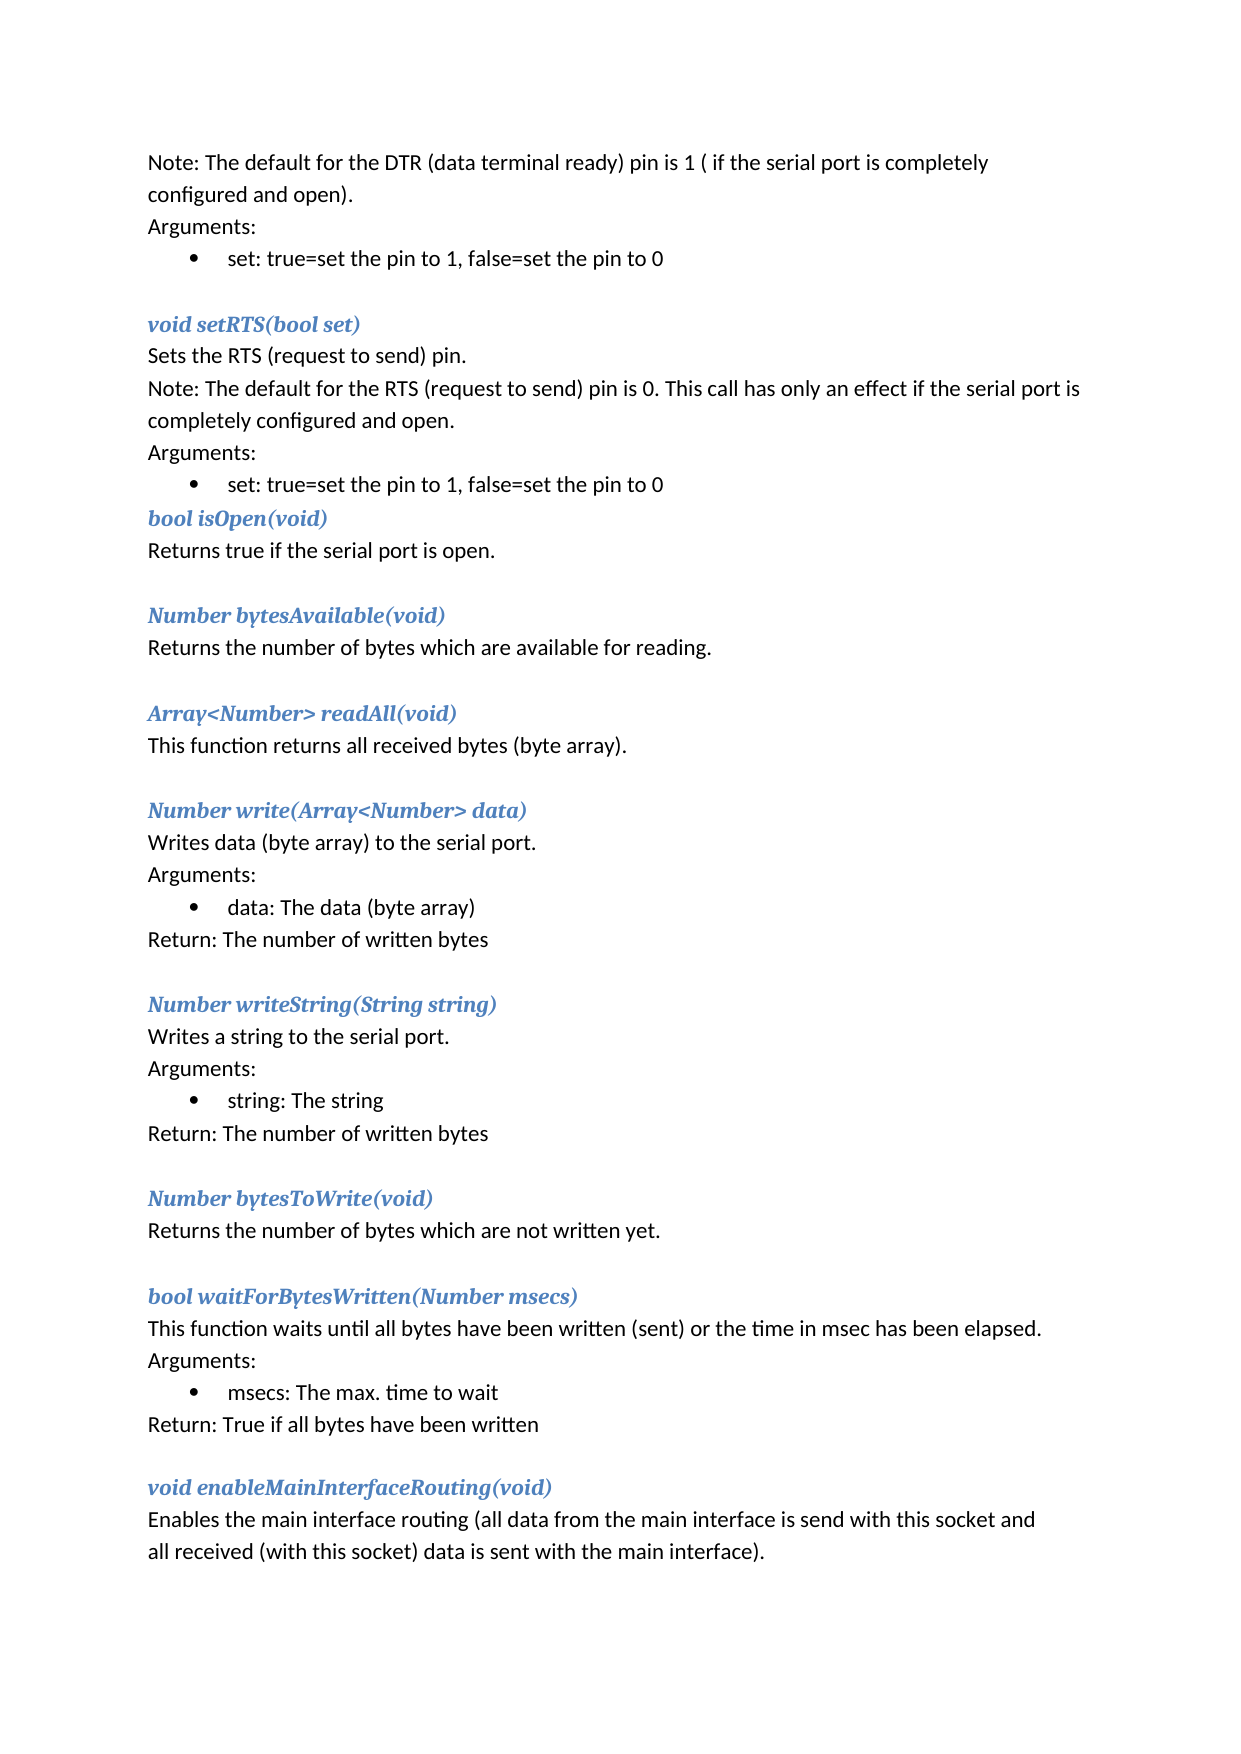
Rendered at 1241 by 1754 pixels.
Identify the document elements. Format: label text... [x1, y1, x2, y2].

text Note: The default for the DTR (data terminal ready) pin is 1 ( if the serial port is completely configured and open). [148, 148, 1093, 208]
subtitle bool isOpen(void) [148, 506, 1093, 532]
subtitle void setRTS(bool set) [148, 311, 1093, 338]
text Writes a string to the serial port. [148, 1022, 1093, 1050]
text Arguments: [148, 212, 1093, 240]
text Sets the RTS (request to send) pin. [148, 342, 1093, 370]
subtitle Array<Number> readAll(void) [148, 701, 1093, 727]
list msecs: The max. time to wait [190, 1378, 1093, 1406]
list data: The data (byte array) [190, 893, 1093, 921]
text Returns true if the serial port is open. [148, 536, 1093, 564]
subtitle Number bytesAvailable(void) [148, 603, 1093, 629]
list string: The string [190, 1087, 1093, 1115]
subtitle Number write(Array<Number> data) [148, 798, 1093, 824]
text Arguments: [148, 438, 1093, 466]
text Returns the number of bytes which are not written yet. [148, 1216, 1093, 1244]
text This function returns all received bytes (byte array). [148, 731, 1093, 759]
subtitle Number writeString(String string) [148, 992, 1093, 1018]
list set: true=set the pin to 1, false=set the pin to 0 [190, 244, 1093, 272]
text Return: The number of written bytes [148, 1119, 1093, 1147]
text all received (with this socket) data is sent with the main interface). [148, 1537, 1093, 1565]
subtitle Number bytesToWrite(void) [148, 1186, 1093, 1212]
text Note: The default for the RTS (request to send) pin is 0. This call has only an effect if the serial port is completely configured and open. [148, 374, 1093, 434]
text Arguments: [148, 860, 1093, 888]
text Returns the number of bytes which are available for reading. [148, 633, 1093, 661]
list set: true=set the pin to 1, false=set the pin to 0 [190, 470, 1093, 498]
text Return: The number of written bytes [148, 925, 1093, 953]
text Return: True if all bytes have been written [148, 1410, 1093, 1438]
text Arguments: [148, 1346, 1093, 1374]
subtitle void enableMainInterfaceRouting(void) [148, 1475, 1093, 1501]
text Arguments: [148, 1054, 1093, 1082]
text This function waits until all bytes have been written (sent) or the time in msec has been elapsed. [148, 1314, 1093, 1342]
text Enables the main interface routing (all data from the main interface is send with this socket and [148, 1505, 1093, 1533]
subtitle bool waitForBytesWritten(Number msecs) [148, 1284, 1093, 1310]
text Writes data (byte array) to the serial port. [148, 828, 1093, 856]
